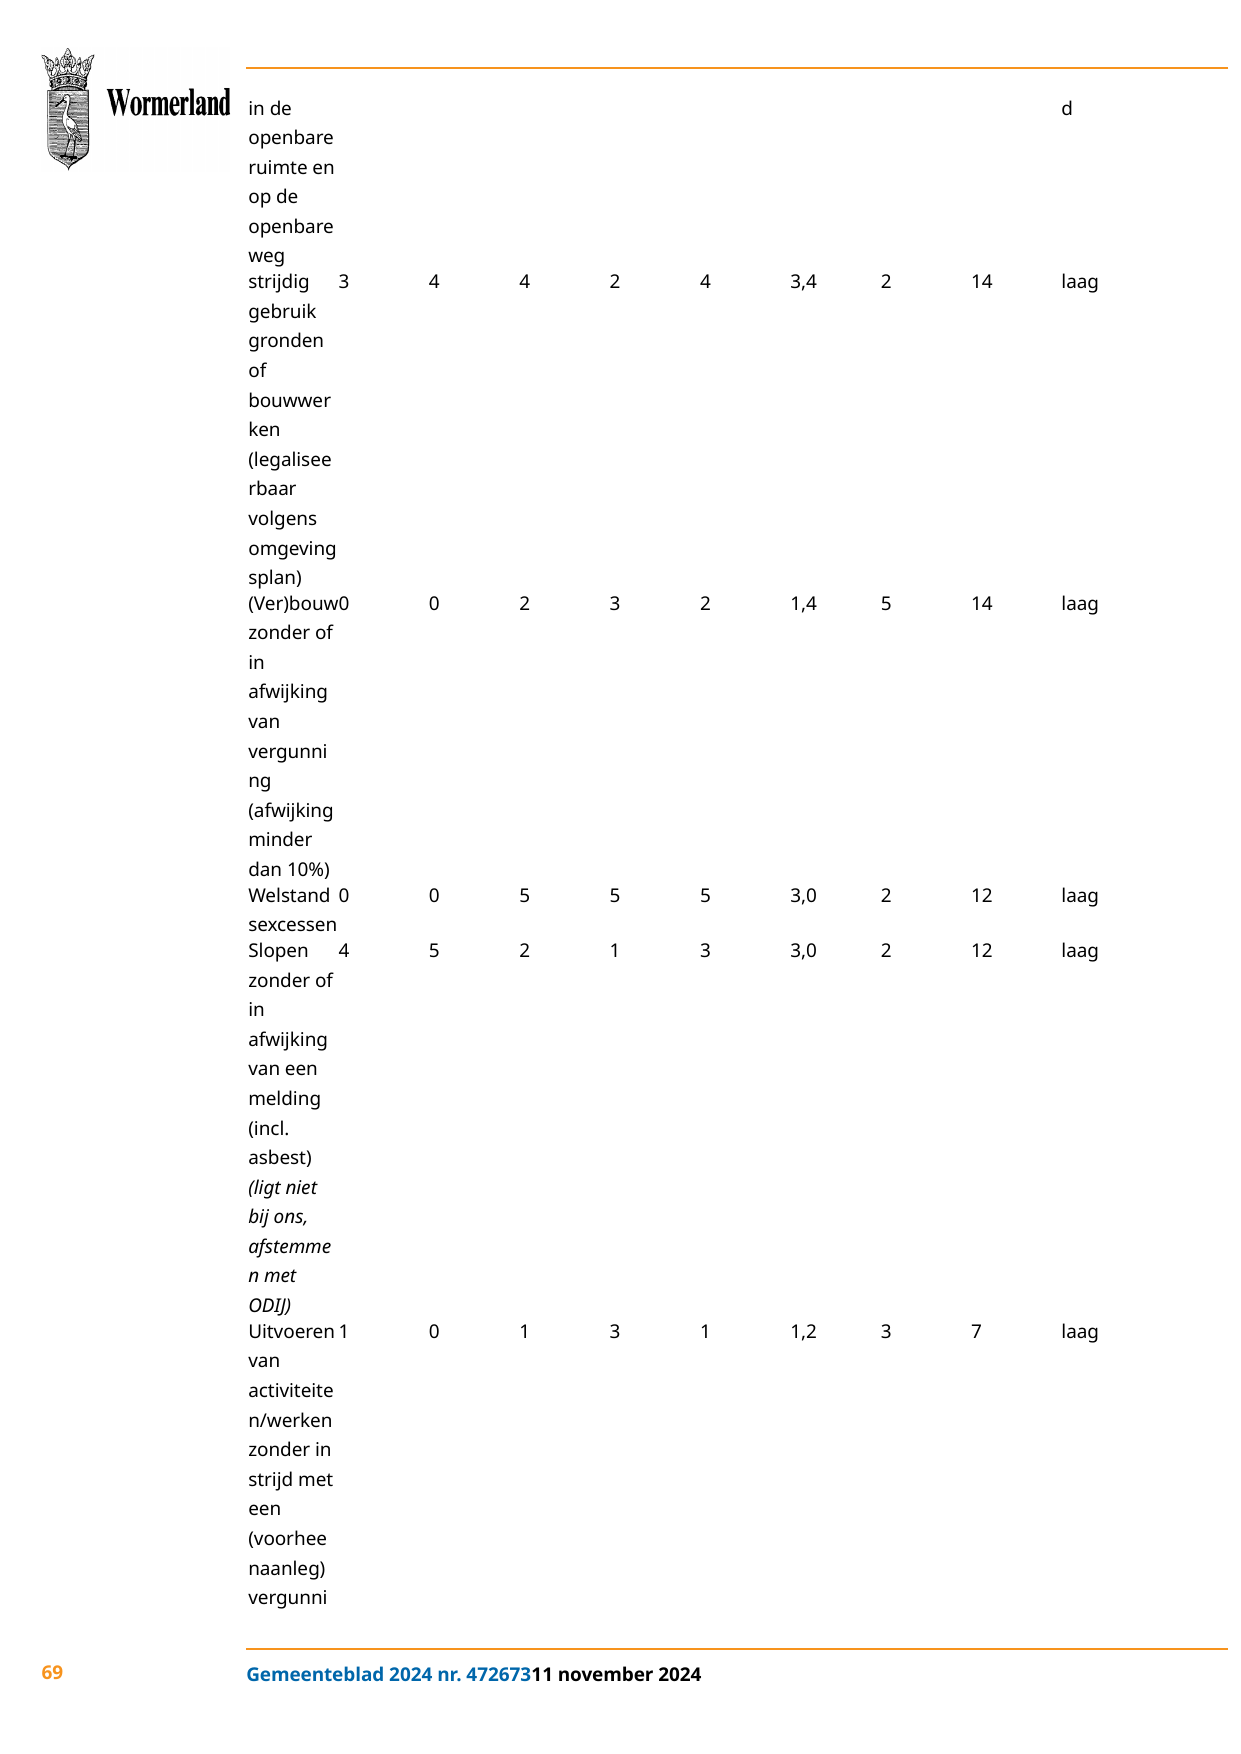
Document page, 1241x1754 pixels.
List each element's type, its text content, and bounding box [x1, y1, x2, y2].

table_cell [429, 95, 519, 268]
table_cell 3,0 [790, 937, 881, 1318]
table_cell Slopen zonder of in afwijking van een melding (incl. asbest) (ligt niet bij ons, afstemmen met ODIJ) [248, 937, 338, 1318]
table_cell laag [1061, 269, 1152, 590]
table_cell 4 [429, 269, 519, 590]
table_cell 14 [971, 590, 1061, 882]
table_cell 4 [519, 269, 609, 590]
table_cell 12 [971, 882, 1061, 937]
table_cell [700, 95, 790, 268]
table_cell [519, 95, 609, 268]
table_cell 2 [519, 937, 609, 1318]
table_cell 3 [338, 269, 429, 590]
table_cell 5 [609, 882, 700, 937]
table_cell 5 [881, 590, 971, 882]
table_cell 2 [609, 269, 700, 590]
table_cell 2 [881, 269, 971, 590]
table_cell 1 [609, 937, 700, 1318]
table_cell 5 [700, 882, 790, 937]
table_cell [790, 95, 881, 268]
table_cell Uitvoeren van activiteiten/werken zonder in strijd met een (voorheenaanleg) vergunni [248, 1318, 338, 1610]
table_cell [881, 95, 971, 268]
table_cell 5 [429, 937, 519, 1318]
table_cell 1 [338, 1318, 429, 1610]
table_cell laag [1061, 590, 1152, 882]
table_cell 2 [881, 937, 971, 1318]
table_cell 3 [700, 937, 790, 1318]
table_cell 0 [429, 882, 519, 937]
table_cell 1 [700, 1318, 790, 1610]
table_cell 3 [881, 1318, 971, 1610]
table_cell 4 [700, 269, 790, 590]
table_cell [971, 95, 1061, 268]
table_cell 2 [700, 590, 790, 882]
table_cell 2 [881, 882, 971, 937]
table_cell 3 [609, 590, 700, 882]
table_cell 14 [971, 269, 1061, 590]
table_cell 1,4 [790, 590, 881, 882]
table_cell 3,4 [790, 269, 881, 590]
table_cell 4 [338, 937, 429, 1318]
table_cell (Ver)bouw zonder of in afwijking van vergunning (afwijking minder dan 10%) [248, 590, 338, 882]
table_cell 3,0 [790, 882, 881, 937]
table_cell 0 [429, 590, 519, 882]
table_cell 7 [971, 1318, 1061, 1610]
table_cell laag [1061, 882, 1152, 937]
table_cell [338, 95, 429, 268]
table_cell 0 [338, 590, 429, 882]
table_cell in de openbare ruimte en op de openbare weg [248, 95, 338, 268]
table_cell strijdig gebruik gronden of bouwwerken (legaliseerbaar volgens omgevingsplan) [248, 269, 338, 590]
table_cell 2 [519, 590, 609, 882]
table_cell 1,2 [790, 1318, 881, 1610]
table_cell 12 [971, 937, 1061, 1318]
table_cell 0 [429, 1318, 519, 1610]
table_cell Welstandsexcessen [248, 882, 338, 937]
table_cell laag [1061, 1318, 1152, 1610]
picture [41, 47, 231, 172]
table_cell d [1061, 95, 1152, 268]
table_cell 0 [338, 882, 429, 937]
table_cell 1 [519, 1318, 609, 1610]
table_cell [609, 95, 700, 268]
table_cell 5 [519, 882, 609, 937]
table_cell laag [1061, 937, 1152, 1318]
table_cell 3 [609, 1318, 700, 1610]
